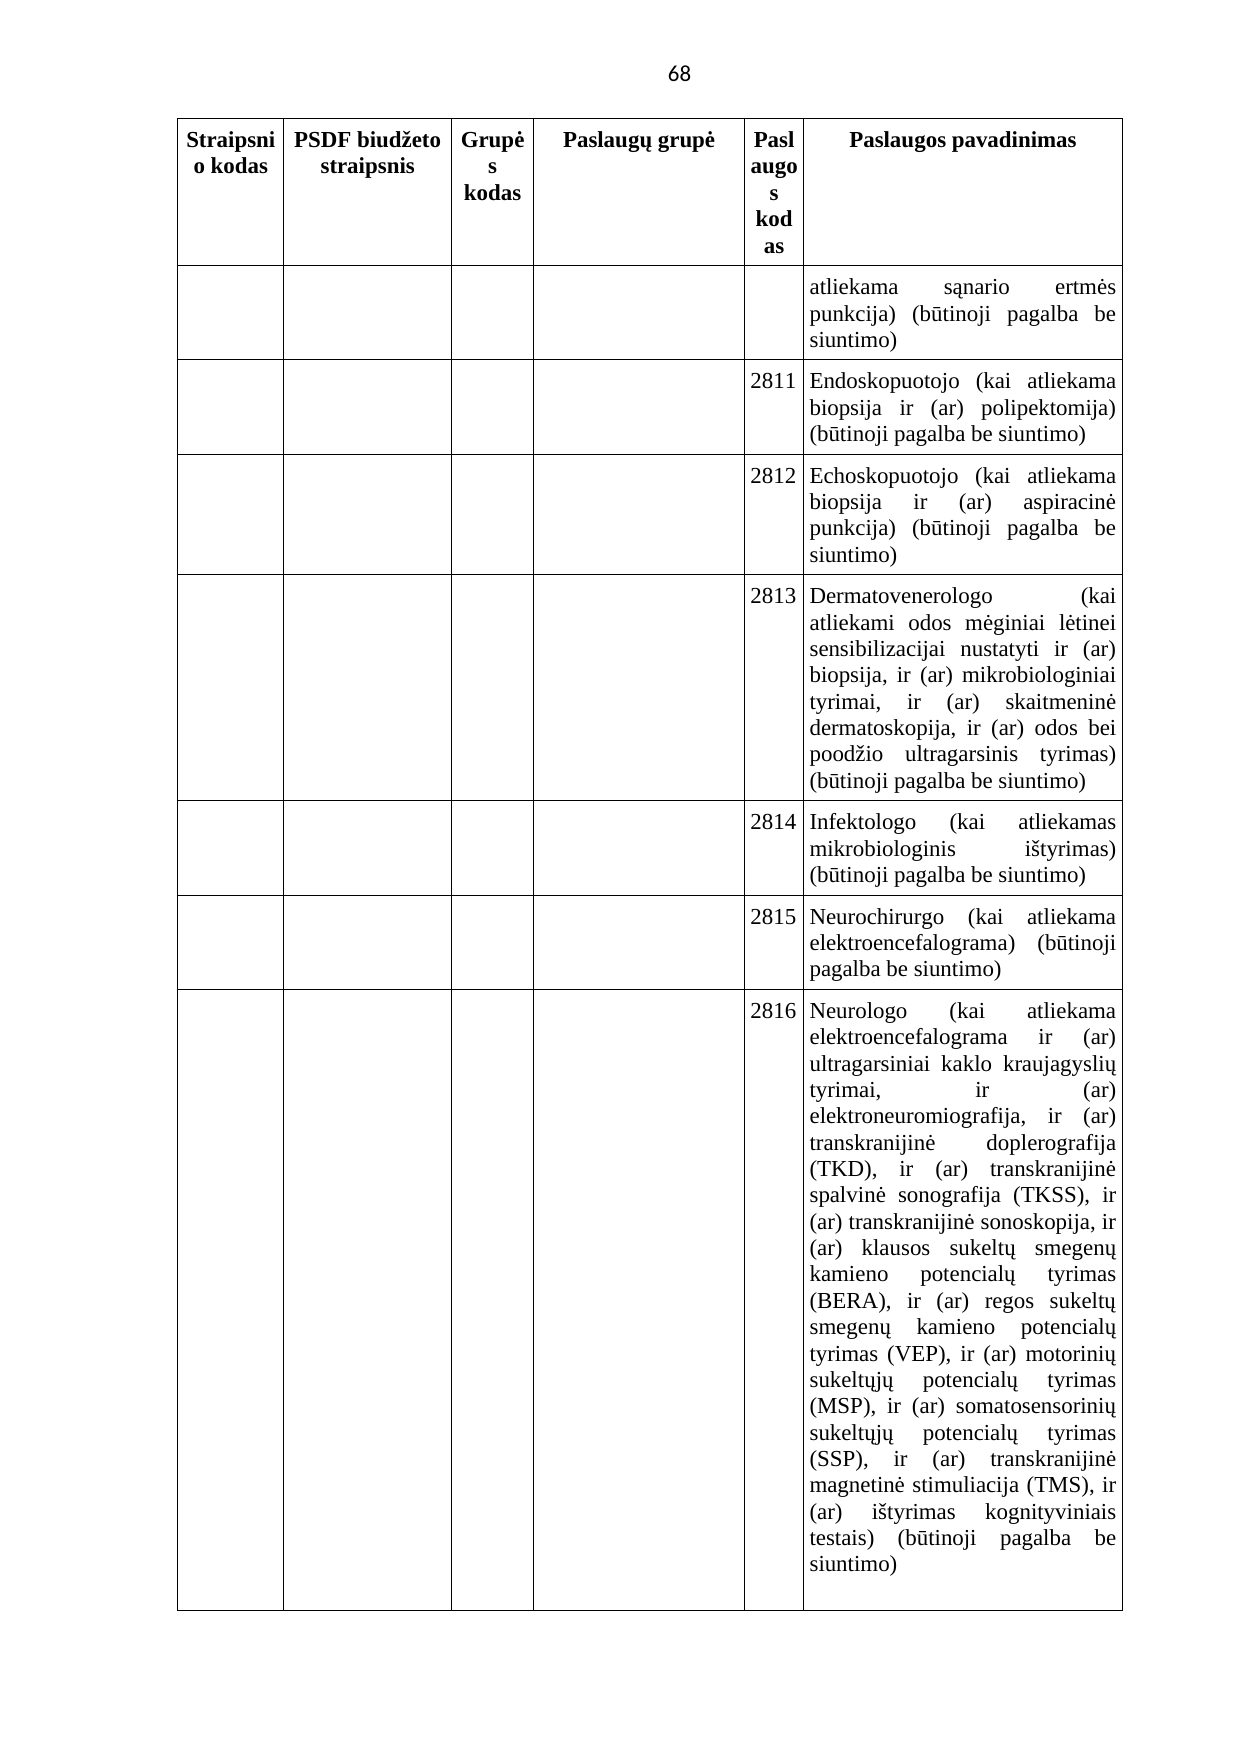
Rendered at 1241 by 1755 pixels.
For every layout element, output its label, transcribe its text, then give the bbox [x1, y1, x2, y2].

table_cell [452, 896, 533, 989]
table_cell [178, 896, 283, 989]
table_cell [452, 575, 533, 800]
table_cell 2814 [745, 801, 803, 894]
table_cell [452, 455, 533, 574]
table_cell 2813 [745, 575, 803, 800]
table_cell [534, 896, 744, 989]
table_cell [284, 896, 451, 989]
table_header Paslaugos kodas [745, 119, 803, 265]
table_cell [452, 801, 533, 894]
table_cell atliekama sąnario ertmės punkcija) (būtinoji pagalba be siuntimo) [804, 266, 1122, 359]
table_cell Neurologo (kai atliekama elektroencefalograma ir (ar) ultragarsiniai kaklo kraujagyslių tyrimai, ir (ar) elektroneuromiografija, ir (ar) transkranijinė doplerografija (TKD), ir (ar) transkranijinė spalvinė sonografija (TKSS), ir (ar) transkranijinė sonoskopija, ir (ar) klausos sukeltų smegenų kamieno potencialų tyrimas (BERA), ir (ar) regos sukeltų smegenų kamieno potencialų tyrimas (VEP), ir (ar) motorinių sukeltųjų potencialų tyrimas (MSP), ir (ar) somatosensorinių sukeltųjų potencialų tyrimas (SSP), ir (ar) transkranijinė magnetinė stimuliacija (TMS), ir (ar) ištyrimas kognityviniais testais) (būtinoji pagalba be siuntimo) [804, 990, 1122, 1610]
table_cell [284, 455, 451, 574]
table_cell [284, 801, 451, 894]
table_cell Dermatovenerologo (kai atliekami odos mėginiai lėtinei sensibilizacijai nustatyti ir (ar) biopsija, ir (ar) mikrobiologiniai tyrimai, ir (ar) skaitmeninė dermatoskopija, ir (ar) odos bei poodžio ultragarsinis tyrimas) (būtinoji pagalba be siuntimo) [804, 575, 1122, 800]
table_cell [284, 360, 451, 454]
table_cell [284, 990, 451, 1610]
table_cell Infektologo (kai atliekamas mikrobiologinis ištyrimas) (būtinoji pagalba be siuntimo) [804, 801, 1122, 894]
table_cell [178, 266, 283, 359]
table_cell [178, 455, 283, 574]
table_cell [534, 575, 744, 800]
table_cell Endoskopuotojo (kai atliekama biopsija ir (ar) polipektomija) (būtinoji pagalba be siuntimo) [804, 360, 1122, 454]
table_cell 2815 [745, 896, 803, 989]
table_cell [534, 455, 744, 574]
table_cell [452, 360, 533, 454]
table_header Straipsnio kodas [178, 119, 283, 265]
table_cell [534, 266, 744, 359]
table_cell [452, 990, 533, 1610]
table_header Paslaugų grupė [534, 119, 744, 265]
table_header Grupės kodas [452, 119, 533, 265]
table_cell [284, 575, 451, 800]
table_cell [178, 990, 283, 1610]
table_cell [534, 801, 744, 894]
table_cell [178, 801, 283, 894]
table_cell [452, 266, 533, 359]
table_cell [178, 360, 283, 454]
table_cell [178, 575, 283, 800]
table_cell 2811 [745, 360, 803, 454]
table_cell 2816 [745, 990, 803, 1610]
table_cell [745, 266, 803, 359]
table_cell [534, 360, 744, 454]
table_cell [284, 266, 451, 359]
table_cell Echoskopuotojo (kai atliekama biopsija ir (ar) aspiracinė punkcija) (būtinoji pagalba be siuntimo) [804, 455, 1122, 574]
table_cell [534, 990, 744, 1610]
table_cell 2812 [745, 455, 803, 574]
table_cell Neurochirurgo (kai atliekama elektroencefalograma) (būtinoji pagalba be siuntimo) [804, 896, 1122, 989]
table_header Paslaugos pavadinimas [804, 119, 1122, 265]
table_header PSDF biudžeto straipsnis [284, 119, 451, 265]
